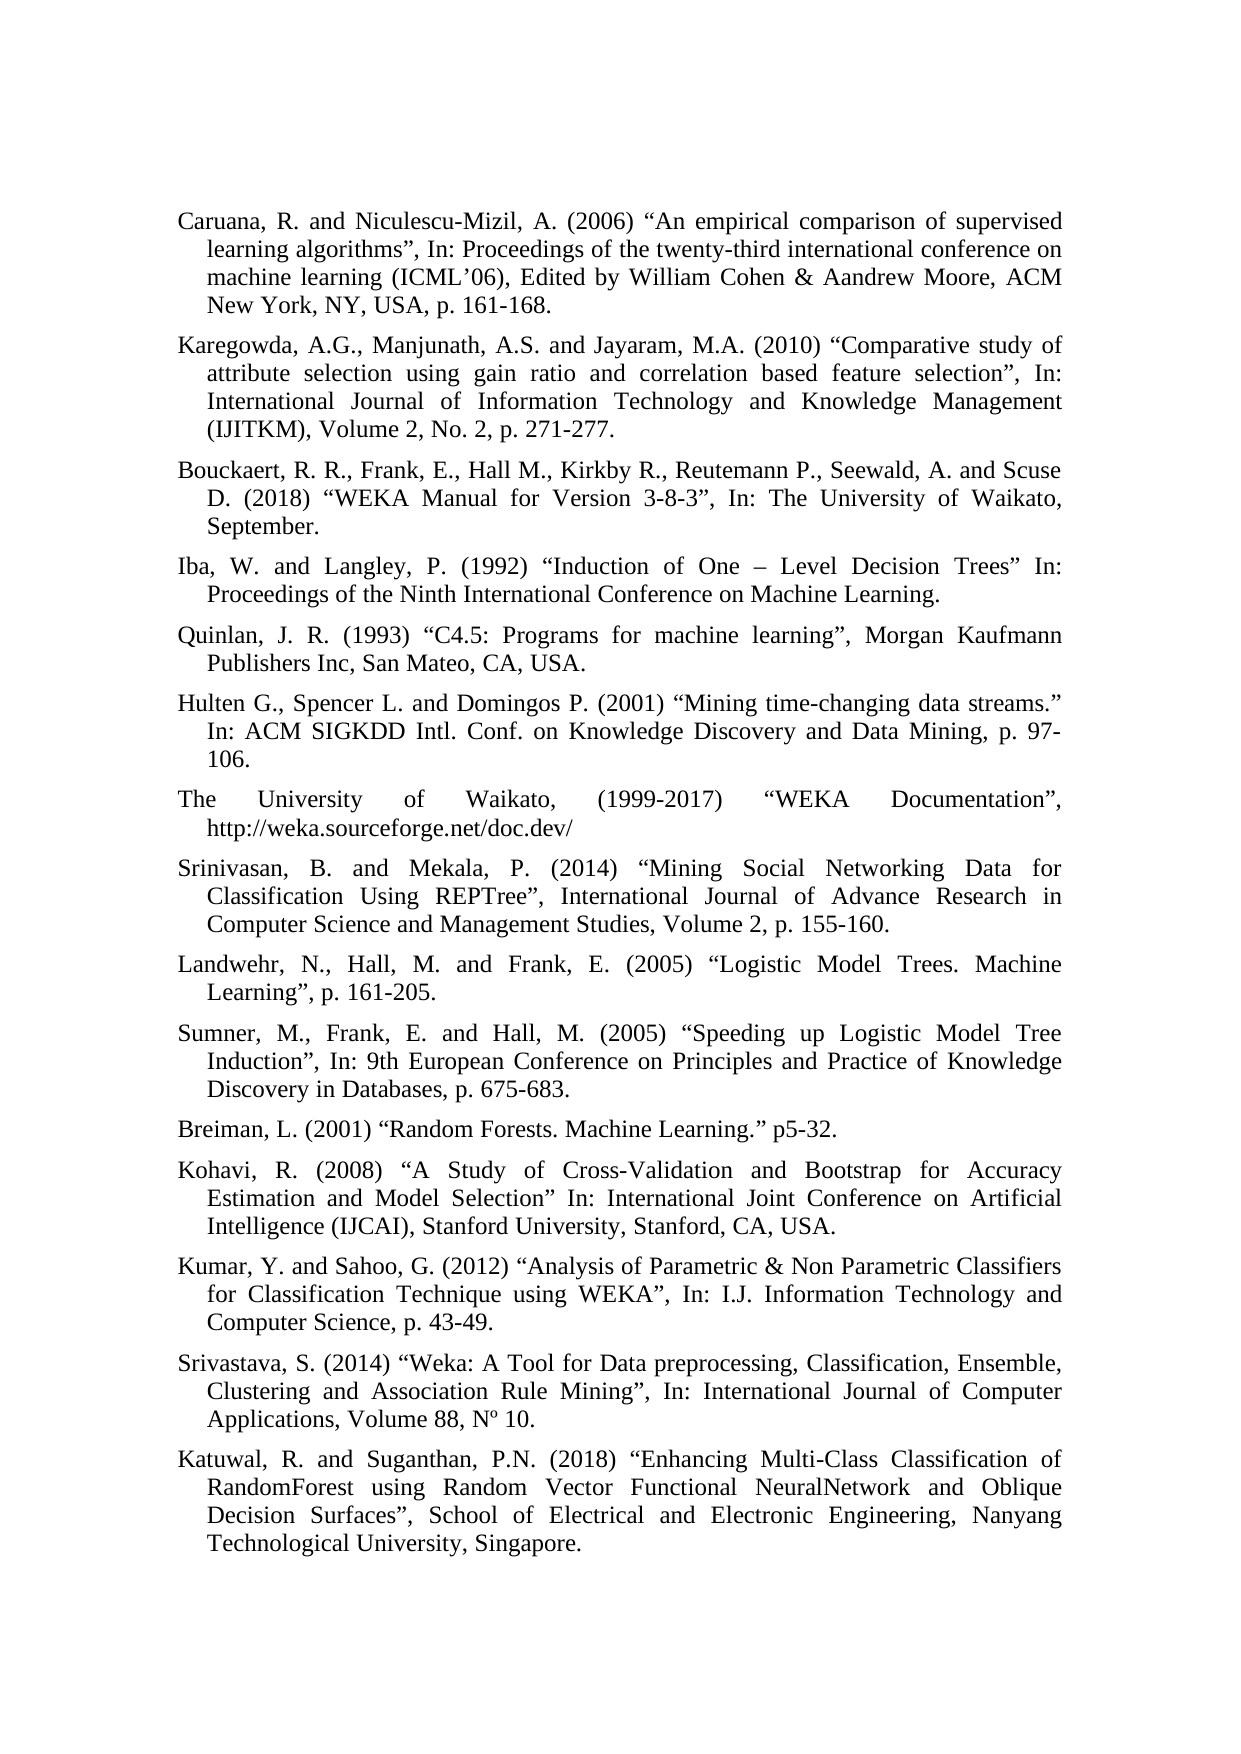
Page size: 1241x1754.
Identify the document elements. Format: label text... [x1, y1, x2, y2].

text Iba, W. and Langley, P. (1992) “Induction of One – Level Decision Trees” In: Proceedings of the Ninth International Conference on Machine Learning. [177, 552, 1063, 608]
text Katuwal, R. and Suganthan, P.N. (2018) “Enhancing Multi-Class Classification of RandomForest using Random Vector Functional NeuralNetwork and Oblique Decision Surfaces”, School of Electrical and Electronic Engineering, Nanyang Technological University, Singapore. [177, 1445, 1063, 1557]
text Kumar, Y. and Sahoo, G. (2012) “Analysis of Parametric & Non Parametric Classifiers for Classification Technique using WEKA”, In: I.J. Information Technology and Computer Science, p. 43-49. [177, 1252, 1063, 1336]
text Landwehr, N., Hall, M. and Frank, E. (2005) “Logistic Model Trees. Machine Learning”, p. 161-205. [177, 950, 1063, 1006]
text Srinivasan, B. and Mekala, P. (2014) “Mining Social Networking Data for Classification Using REPTree”, International Journal of Advance Research in Computer Science and Management Studies, Volume 2, p. 155-160. [177, 854, 1063, 938]
text Kohavi, R. (2008) “A Study of Cross-Validation and Bootstrap for Accuracy Estimation and Model Selection” In: International Joint Conference on Artificial Intelligence (IJCAI), Stanford University, Stanford, CA, USA. [177, 1156, 1063, 1240]
text Sumner, M., Frank, E. and Hall, M. (2005) “Speeding up Logistic Model Tree Induction”, In: 9th European Conference on Principles and Practice of Knowledge Discovery in Databases, p. 675-683. [177, 1019, 1063, 1103]
text Srivastava, S. (2014) “Weka: A Tool for Data preprocessing, Classification, Ensemble, Clustering and Association Rule Mining”, In: International Journal of Computer Applications, Volume 88, Nº 10. [177, 1348, 1063, 1433]
text Breiman, L. (2001) “Random Forests. Machine Learning.” p5-32. [177, 1115, 1063, 1143]
text Quinlan, J. R. (1993) “C4.5: Programs for machine learning”, Morgan Kaufmann Publishers Inc, San Mateo, CA, USA. [177, 621, 1063, 677]
text The University of Waikato, (1999-2017) “WEKA Documentation”, http://weka.sourceforge.net/doc.dev/ [177, 785, 1063, 841]
text Hulten G., Spencer L. and Domingos P. (2001) “Mining time-changing data streams.” In: ACM SIGKDD Intl. Conf. on Knowledge Discovery and Data Mining, p. 97-106. [177, 689, 1063, 773]
text Karegowda, A.G., Manjunath, A.S. and Jayaram, M.A. (2010) “Comparative study of attribute selection using gain ratio and correlation based feature selection”, In: International Journal of Information Technology and Knowledge Management (IJITKM), Volume 2, No. 2, p. 271-277. [177, 331, 1063, 443]
text Bouckaert, R. R., Frank, E., Hall M., Kirkby R., Reutemann P., Seewald, A. and Scuse D. (2018) “WEKA Manual for Version 3-8-3”, In: The University of Waikato, September. [177, 456, 1063, 540]
text Caruana, R. and Niculescu-Mizil, A. (2006) “An empirical comparison of supervised learning algorithms”, In: Proceedings of the twenty-third international conference on machine learning (ICML’06), Edited by William Cohen & Aandrew Moore, ACM New York, NY, USA, p. 161-168. [177, 207, 1063, 319]
